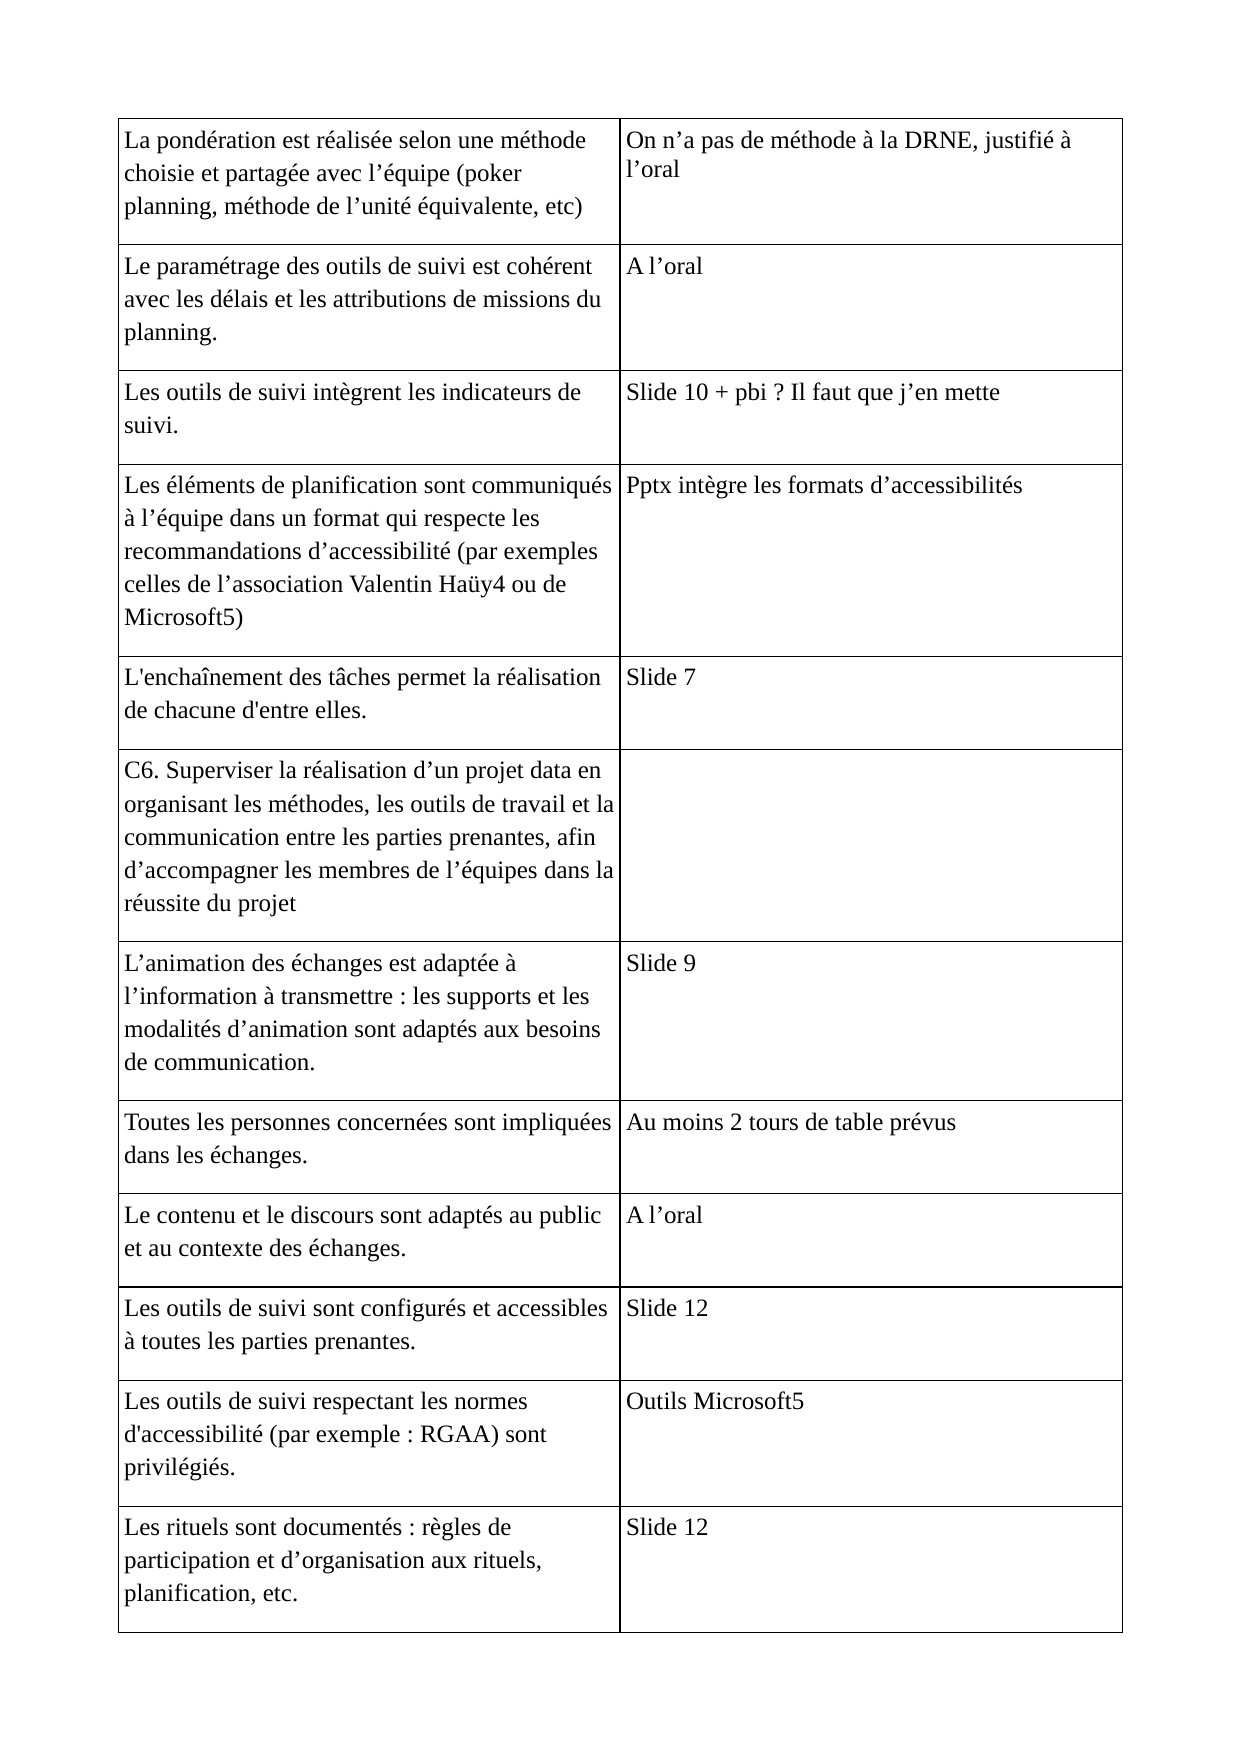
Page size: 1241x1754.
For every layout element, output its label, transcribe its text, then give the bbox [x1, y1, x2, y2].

table_cell Le paramétrage des outils de suivi est cohérent avec les délais et les attributions de missions du planning. [119, 245, 619, 370]
table_cell Slide 7 [621, 657, 1122, 749]
table_cell Slide 9 [621, 942, 1122, 1100]
table_cell L'enchaînement des tâches permet la réalisation de chacune d'entre elles. [119, 657, 619, 749]
table_cell A l’oral [621, 245, 1122, 370]
table_cell Slide 10 + pbi ? Il faut que j’en mette [621, 371, 1122, 463]
table_cell Toutes les personnes concernées sont impliquées dans les échanges. [119, 1101, 619, 1193]
table_cell L’animation des échanges est adaptée à l’information à transmettre : les supports et les modalités d’animation sont adaptés aux besoins de communication. [119, 942, 619, 1100]
table_cell Les rituels sont documentés : règles de participation et d’organisation aux rituels, planification, etc. [119, 1507, 619, 1632]
table_cell C6. Superviser la réalisation d’un projet data en organisant les méthodes, les outils de travail et la communication entre les parties prenantes, afin d’accompagner les membres de l’équipes dans la réussite du projet [119, 750, 619, 941]
table_cell Outils Microsoft5 [621, 1381, 1122, 1506]
table_cell On n’a pas de méthode à la DRNE, justifié à l’oral [621, 119, 1122, 244]
table_cell A l’oral [621, 1194, 1122, 1286]
table_cell Au moins 2 tours de table prévus [621, 1101, 1122, 1193]
table_cell Slide 12 [621, 1507, 1122, 1632]
table_cell Les outils de suivi intègrent les indicateurs de suivi. [119, 371, 619, 463]
table_cell La pondération est réalisée selon une méthode choisie et partagée avec l’équipe (poker planning, méthode de l’unité équivalente, etc) [119, 119, 619, 244]
table_cell [621, 750, 1122, 941]
table_cell Les outils de suivi respectant les normes d'accessibilité (par exemple : RGAA) sont privilégiés. [119, 1381, 619, 1506]
table_cell Pptx intègre les formats d’accessibilités [621, 465, 1122, 656]
table_cell Les éléments de planification sont communiqués à l’équipe dans un format qui respecte les recommandations d’accessibilité (par exemples celles de l’association Valentin Haüy4 ou de Microsoft5) [119, 465, 619, 656]
table_cell Slide 12 [621, 1288, 1122, 1379]
table_cell Le contenu et le discours sont adaptés au public et au contexte des échanges. [119, 1194, 619, 1286]
table_cell Les outils de suivi sont configurés et accessibles à toutes les parties prenantes. [119, 1288, 619, 1379]
